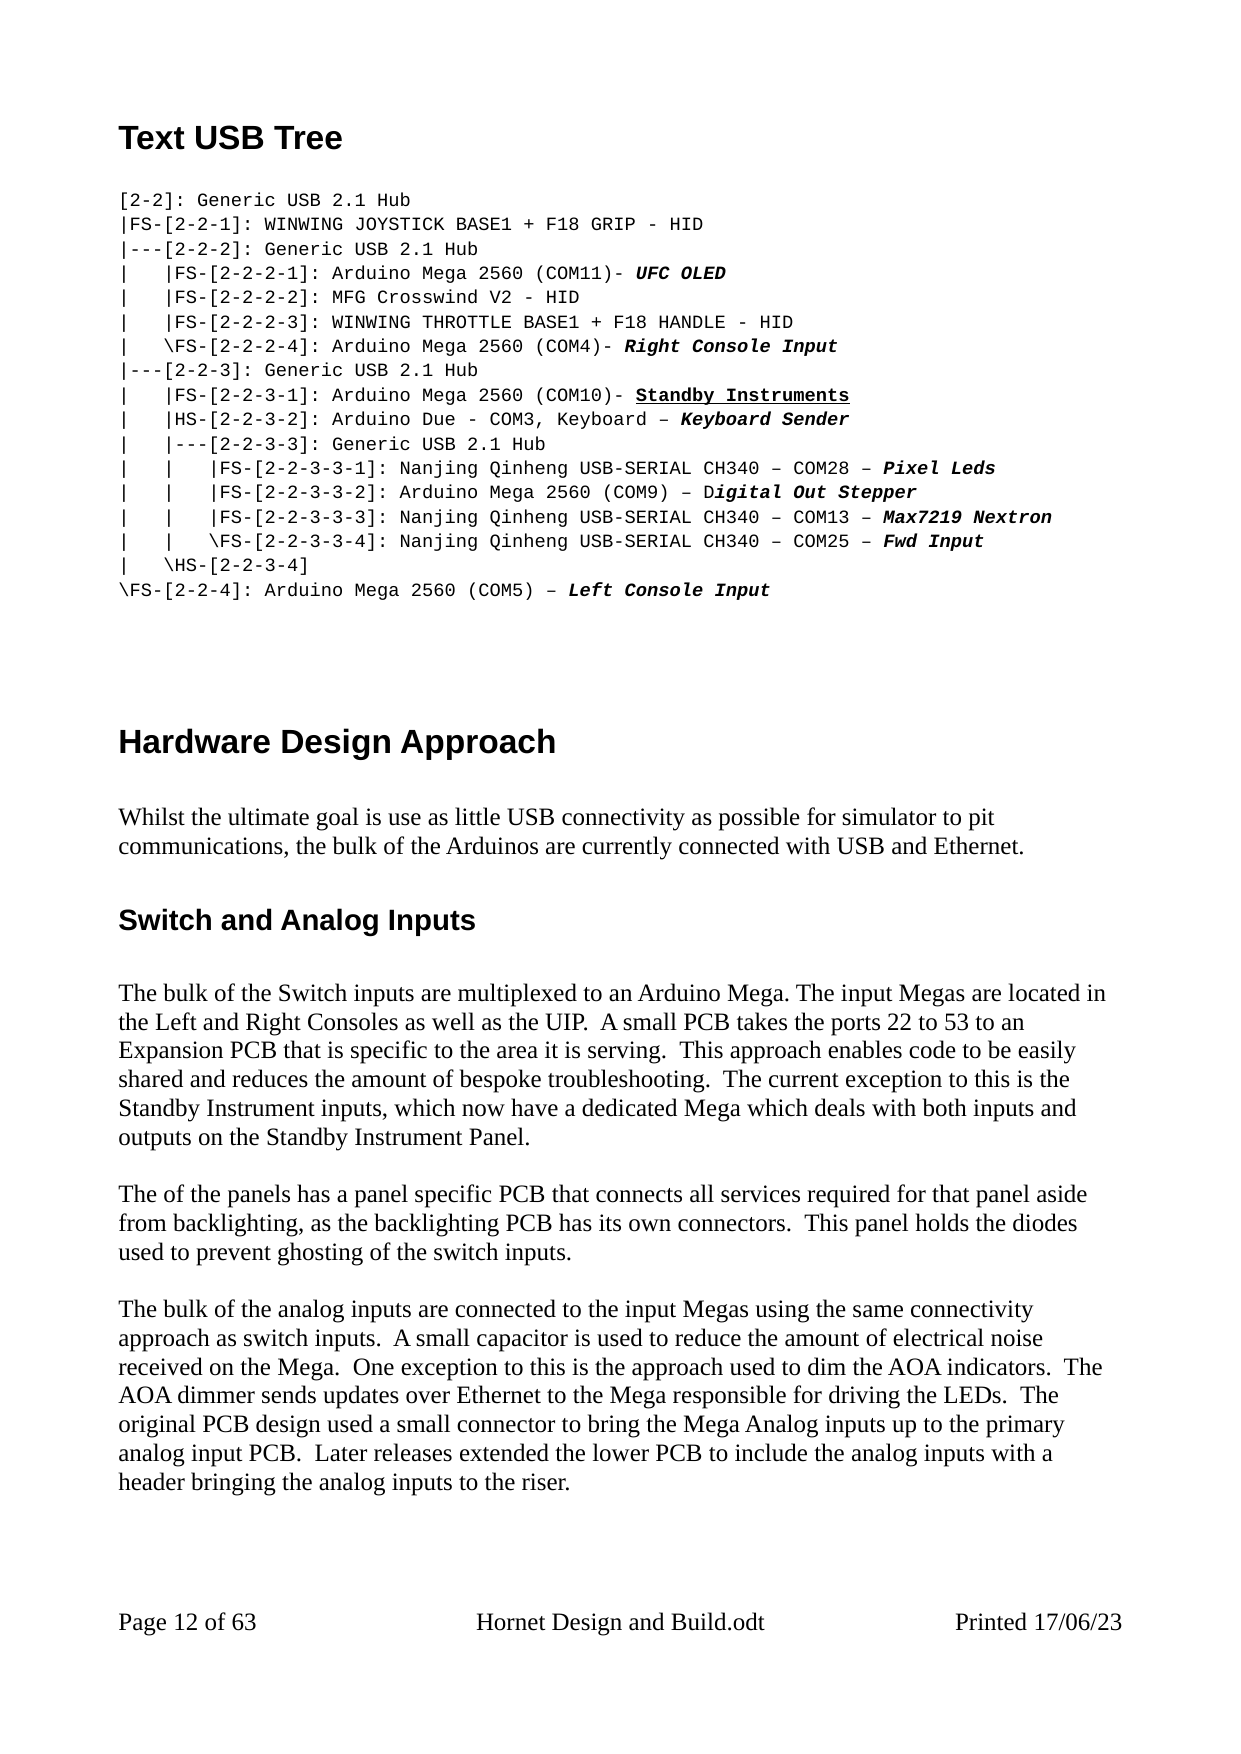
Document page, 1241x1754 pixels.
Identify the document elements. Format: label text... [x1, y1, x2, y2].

text | \FS-[2-2-2-4]: Arduino Mega 2560 (COM4)- Right Console Input [118, 337, 1122, 358]
text | | |FS-[2-2-3-3-2]: Arduino Mega 2560 (COM9) – Digital Out Stepper [118, 483, 1122, 504]
text | |FS-[2-2-2-3]: WINWING THROTTLE BASE1 + F18 HANDLE - HID [118, 312, 1122, 334]
text |---[2-2-3]: Generic USB 2.1 Hub [118, 361, 1122, 382]
text \FS-[2-2-4]: Arduino Mega 2560 (COM5) – Left Console Input [118, 581, 1122, 602]
subtitle Text USB Tree [118, 118, 1122, 157]
text [2-2]: Generic USB 2.1 Hub [118, 191, 1122, 212]
subtitle Hardware Design Approach [118, 722, 1122, 761]
text |---[2-2-2]: Generic USB 2.1 Hub [118, 239, 1122, 261]
text The bulk of the analog inputs are connected to the input Megas using the same connectivity approach as switch inputs. A small capacitor is used to reduce the amount of electrical noise received on the Mega. One exception to this is the approach used to dim the AOA indicators. The AOA dimmer sends updates over Ethernet to the Mega responsible for driving the LEDs. The original PCB design used a small connector to bring the Mega Analog inputs up to the primary analog input PCB. Later releases extended the lower PCB to include the analog inputs with a header bringing the analog inputs to the riser. [118, 1294, 1122, 1495]
text | |---[2-2-3-3]: Generic USB 2.1 Hub [118, 434, 1122, 456]
text The bulk of the Switch inputs are multiplexed to an Arduino Mega. The input Megas are located in the Left and Right Consoles as well as the UIP. A small PCB takes the ports 22 to 53 to an Expansion PCB that is specific to the area it is serving. This approach enables code to be easily shared and reduces the amount of bespoke troubleshooting. The current exception to this is the Standby Instrument inputs, which now have a dedicated Mega which deals with both inputs and outputs on the Standby Instrument Panel. [118, 978, 1122, 1150]
text | | |FS-[2-2-3-3-1]: Nanjing Qinheng USB-SERIAL CH340 – COM28 – Pixel Leds [118, 459, 1122, 480]
text Whilst the ultimate goal is use as little USB connectivity as possible for simulator to pit communications, the bulk of the Arduinos are currently connected with USB and Ethernet. [118, 802, 1122, 859]
text | | \FS-[2-2-3-3-4]: Nanjing Qinheng USB-SERIAL CH340 – COM25 – Fwd Input [118, 532, 1122, 553]
text The of the panels has a panel specific PCB that connects all services required for that panel aside from backlighting, as the backlighting PCB has its own connectors. This panel holds the diodes used to prevent ghosting of the switch inputs. [118, 1179, 1122, 1265]
subtitle Switch and Analog Inputs [118, 903, 1122, 937]
text | \HS-[2-2-3-4] [118, 556, 1122, 577]
text |FS-[2-2-1]: WINWING JOYSTICK BASE1 + F18 GRIP - HID [118, 215, 1122, 236]
text | |HS-[2-2-3-2]: Arduino Due - COM3, Keyboard – Keyboard Sender [118, 410, 1122, 431]
text | |FS-[2-2-3-1]: Arduino Mega 2560 (COM10)- Standby Instruments [118, 386, 1122, 407]
text | |FS-[2-2-2-2]: MFG Crosswind V2 - HID [118, 288, 1122, 309]
text | | |FS-[2-2-3-3-3]: Nanjing Qinheng USB-SERIAL CH340 – COM13 – Max7219 Nextron [118, 507, 1122, 529]
text | |FS-[2-2-2-1]: Arduino Mega 2560 (COM11)- UFC OLED [118, 264, 1122, 285]
